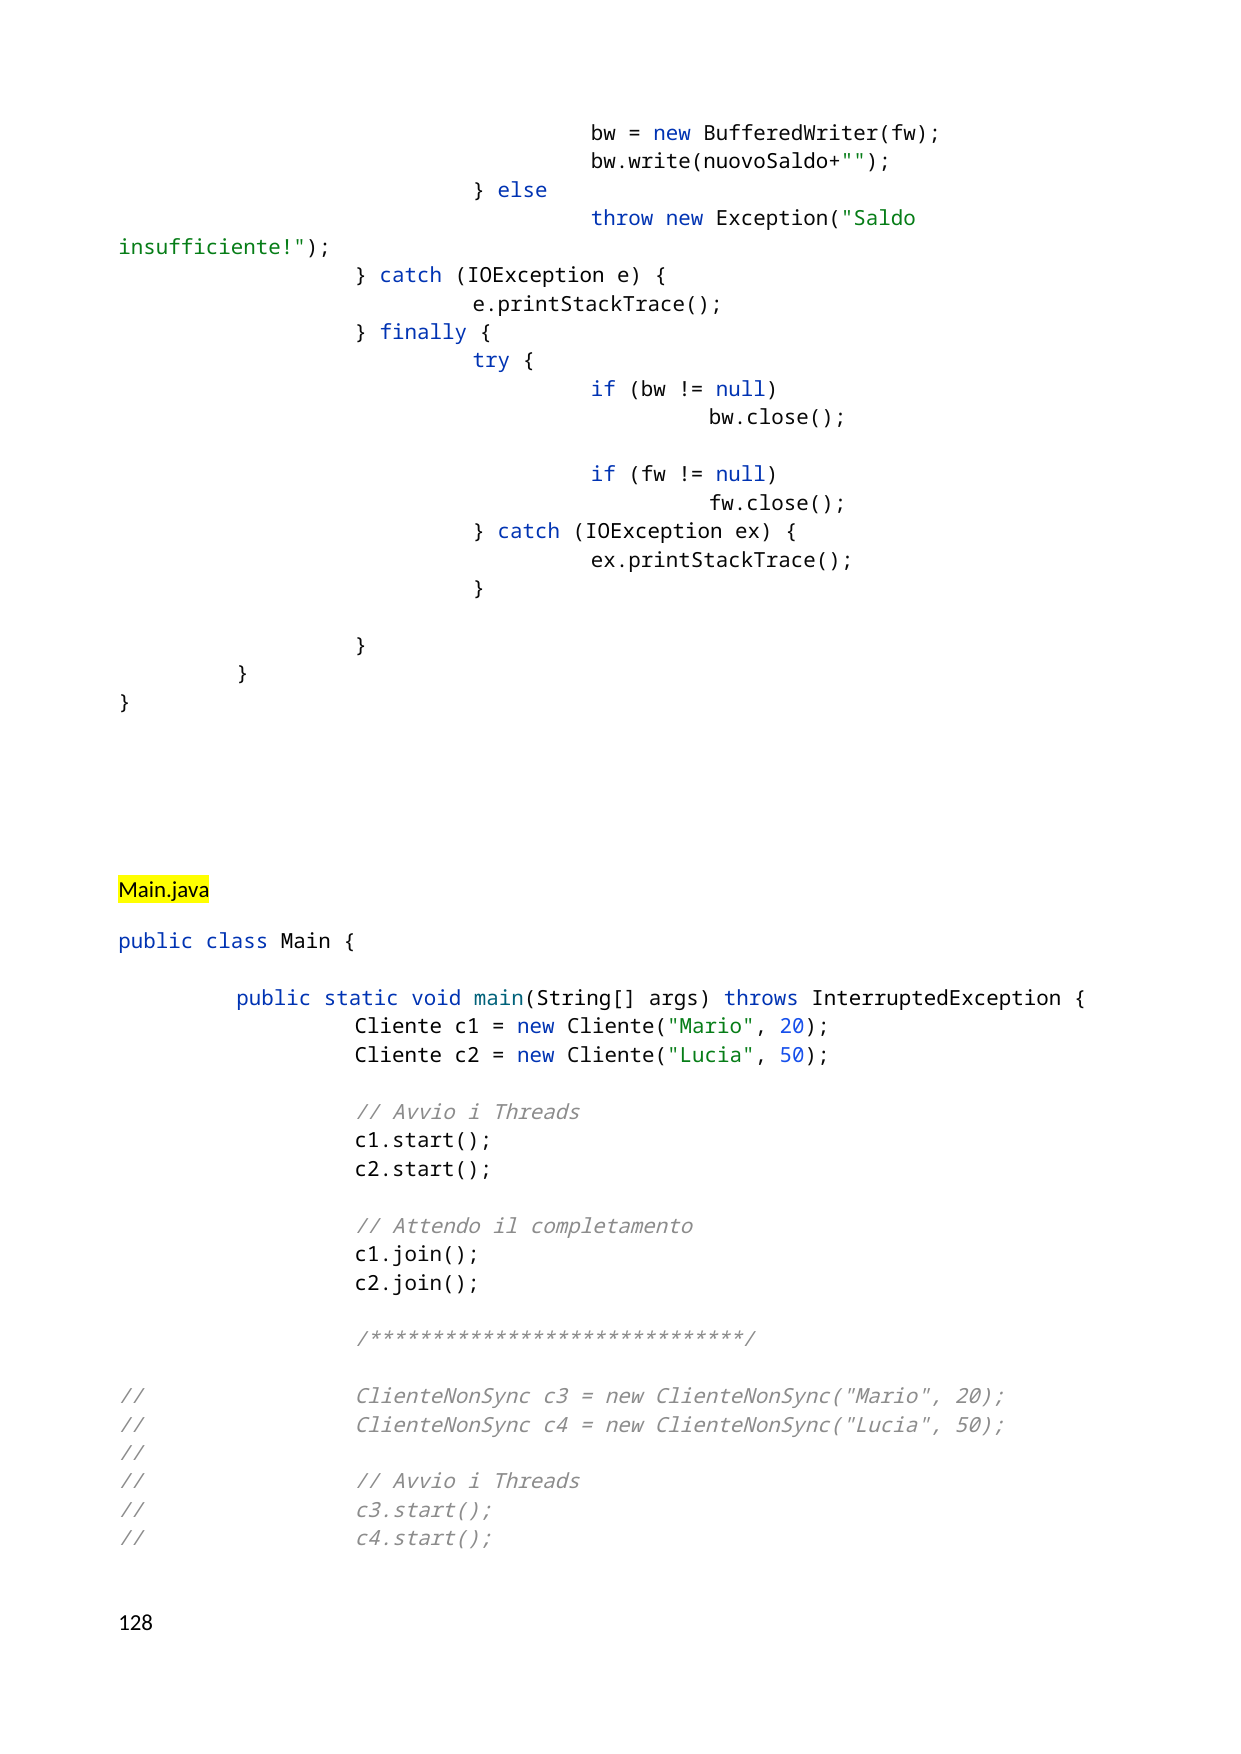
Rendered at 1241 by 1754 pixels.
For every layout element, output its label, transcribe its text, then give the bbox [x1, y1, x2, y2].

text bw = new BufferedWriter(fw); bw.write(nuovoSaldo+""); } else throw new Exception("Saldo insufficiente!"); } catch (IOException e) { e.printStackTrace(); } finally { try { if (bw != null) bw.close(); if (fw != null) fw.close(); } catch (IOException ex) { ex.printStackTrace(); } } } } [118, 118, 1122, 739]
text public class Main { public static void main(String[] args) throws InterruptedException { Cliente c1 = new Cliente("Mario", 20); Cliente c2 = new Cliente("Lucia", 50); // Avvio i Threads c1.start(); c2.start(); // Attendo il completamento c1.join(); c2.join(); /******************************/ // ClienteNonSync c3 = new ClienteNonSync("Mario", 20); // ClienteNonSync c4 = new ClienteNonSync("Lucia", 50); // // // Avvio i Threads // c3.start(); // c4.start(); [118, 926, 1122, 1552]
text Main.java [118, 875, 1122, 926]
